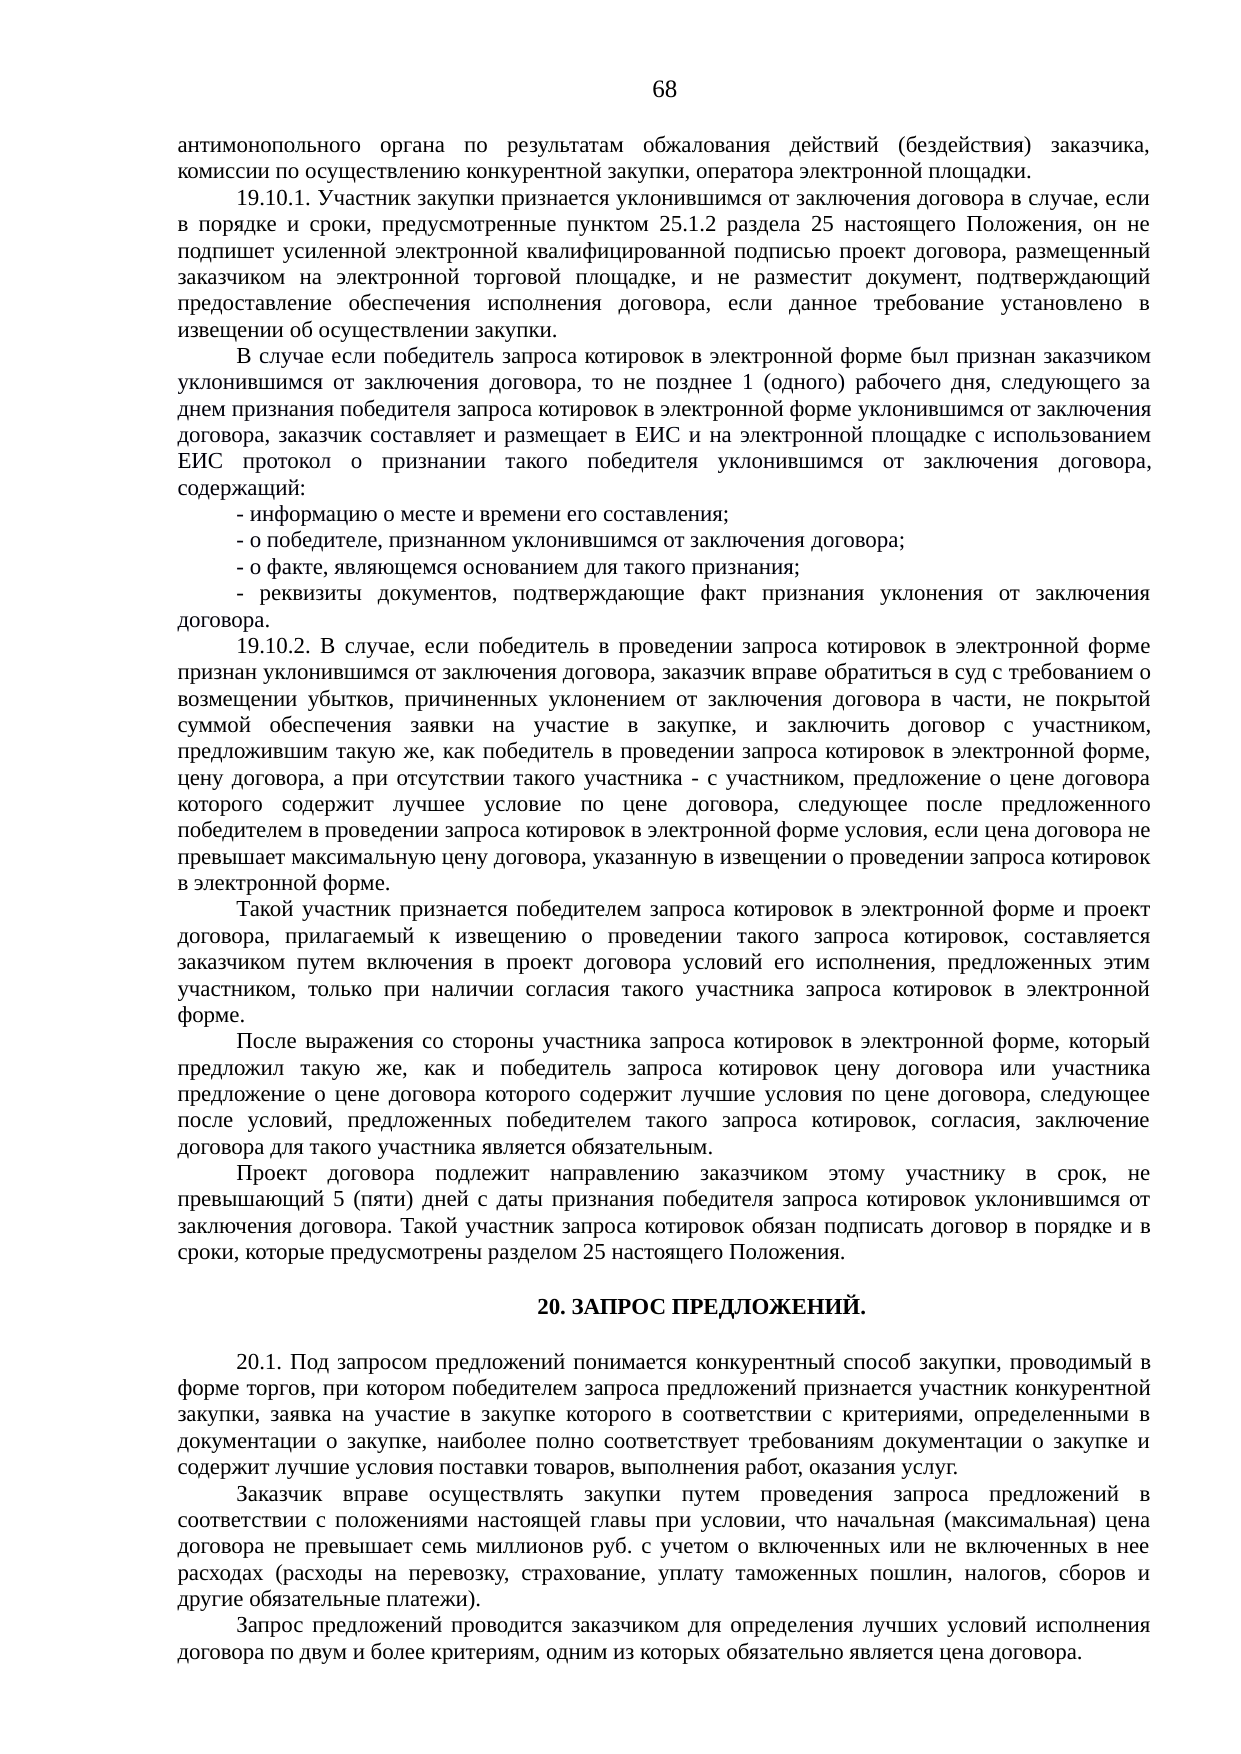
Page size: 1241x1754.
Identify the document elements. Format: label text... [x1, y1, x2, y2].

text - о победителе, признанном уклонившимся от заключения договора; [177, 527, 1152, 553]
text 20.1. Под запросом предложений понимается конкурентный способ закупки, проводимый в форме торгов, при котором победителем запроса предложений признается участник конкурентной закупки, заявка на участие в закупке которого в соответствии с критериями, определенными в документации о закупке, наиболее полно соответствует требованиям документации о закупке и содержит лучшие условия поставки товаров, выполнения работ, оказания услуг. [177, 1348, 1152, 1479]
text Такой участник признается победителем запроса котировок в электронной форме и проект договора, прилагаемый к извещению о проведении такого запроса котировок, составляется заказчиком путем включения в проект договора условий его исполнения, предложенных этим участником, только при наличии согласия такого участника запроса котировок в электронной форме. [177, 896, 1152, 1027]
subtitle 20. ЗАПРОС ПРЕДЛОЖЕНИЙ. [225, 1293, 1104, 1319]
text Проект договора подлежит направлению заказчиком этому участнику в срок, не превышающий 5 (пяти) дней с даты признания победителя запроса котировок уклонившимся от заключения договора. Такой участник запроса котировок обязан подписать договор в порядке и в сроки, которые предусмотрены разделом 25 настоящего Положения. [177, 1159, 1152, 1264]
text антимонопольного органа по результатам обжалования действий (бездействия) заказчика, комиссии по осуществлению конкурентной закупки, оператора электронной площадки. [177, 131, 1152, 184]
text - реквизиты документов, подтверждающие факт признания уклонения от заключения договора. [177, 579, 1152, 632]
text В случае если победитель запроса котировок в электронной форме был признан заказчиком уклонившимся от заключения договора, то не позднее 1 (одного) рабочего дня, следующего за днем признания победителя запроса котировок в электронной форме уклонившимся от заключения договора, заказчик составляет и размещает в ЕИС и на электронной площадке с использованием ЕИС протокол о признании такого победителя уклонившимся от заключения договора, содержащий: [177, 342, 1152, 500]
text - о факте, являющемся основанием для такого признания; [177, 553, 1152, 579]
text После выражения со стороны участника запроса котировок в электронной форме, который предложил такую же, как и победитель запроса котировок цену договора или участника предложение о цене договора которого содержит лучшие условия по цене договора, следующее после условий, предложенных победителем такого запроса котировок, согласия, заключение договора для такого участника является обязательным. [177, 1027, 1152, 1159]
text Запрос предложений проводится заказчиком для определения лучших условий исполнения договора по двум и более критериям, одним из которых обязательно является цена договора. [177, 1611, 1152, 1664]
text 19.10.1. Участник закупки признается уклонившимся от заключения договора в случае, если в порядке и сроки, предусмотренные пунктом 25.1.2 раздела 25 настоящего Положения, он не подпишет усиленной электронной квалифицированной подписью проект договора, размещенный заказчиком на электронной торговой площадке, и не разместит документ, подтверждающий предоставление обеспечения исполнения договора, если данное требование установлено в извещении об осуществлении закупки. [177, 184, 1152, 342]
text Заказчик вправе осуществлять закупки путем проведения запроса предложений в соответствии с положениями настоящей главы при условии, что начальная (максимальная) цена договора не превышает семь миллионов руб. с учетом о включенных или не включенных в нее расходах (расходы на перевозку, страхование, уплату таможенных пошлин, налогов, сборов и другие обязательные платежи). [177, 1479, 1152, 1611]
text - информацию о месте и времени его составления; [177, 500, 1152, 527]
text 19.10.2. В случае, если победитель в проведении запроса котировок в электронной форме признан уклонившимся от заключения договора, заказчик вправе обратиться в суд с требованием о возмещении убытков, причиненных уклонением от заключения договора в части, не покрытой суммой обеспечения заявки на участие в закупке, и заключить договор с участником, предложившим такую же, как победитель в проведении запроса котировок в электронной форме, цену договора, а при отсутствии такого участника - с участником, предложение о цене договора которого содержит лучшее условие по цене договора, следующее после предложенного победителем в проведении запроса котировок в электронной форме условия, если цена договора не превышает максимальную цену договора, указанную в извещении о проведении запроса котировок в электронной форме. [177, 632, 1152, 896]
